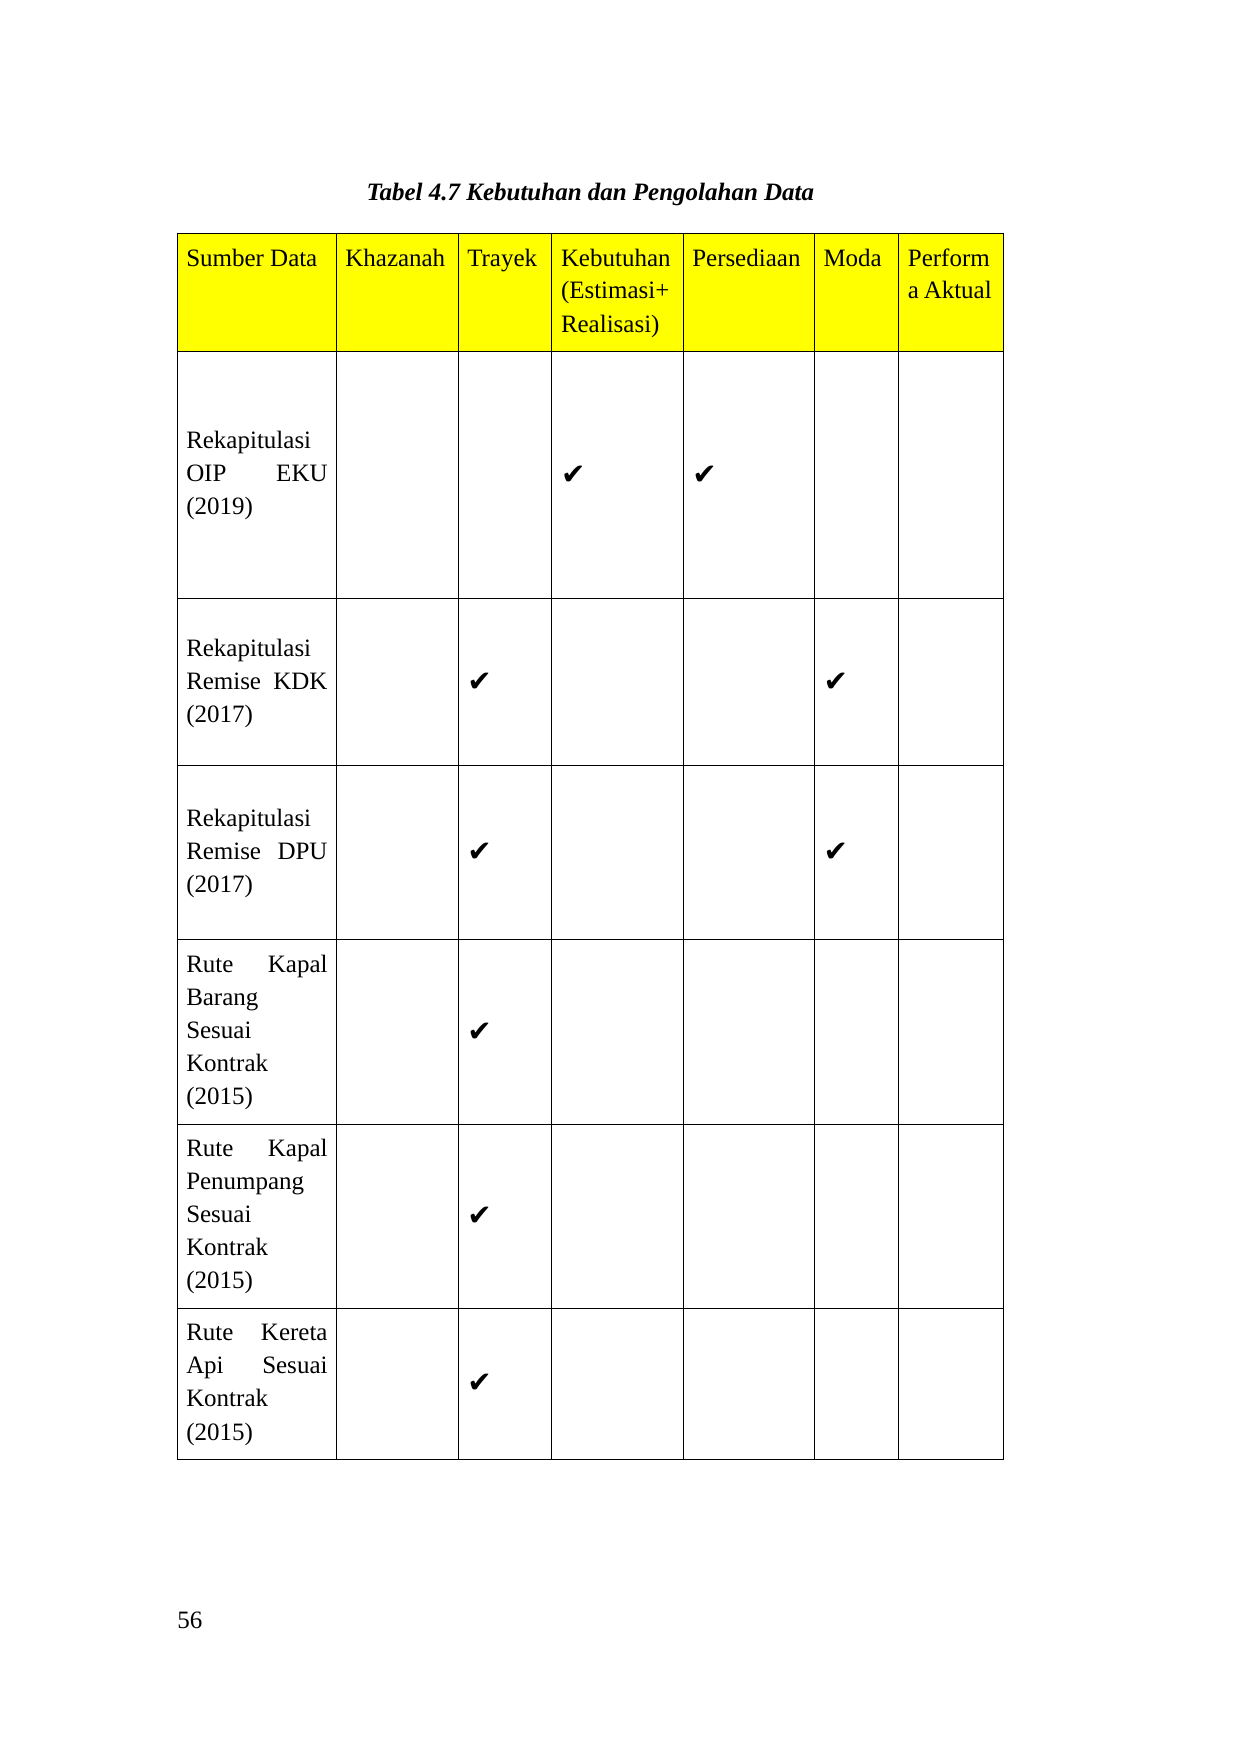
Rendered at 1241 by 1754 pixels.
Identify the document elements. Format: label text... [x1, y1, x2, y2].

table_cell Rekapitulasi Remise DPU (2017) [178, 766, 336, 939]
table_cell Rute Kereta Api Sesuai Kontrak (2015) [178, 1309, 336, 1458]
table_header Khazanah [337, 234, 458, 351]
table_cell ✔️ [815, 766, 898, 939]
table_cell Rute Kapal Barang Sesuai Kontrak (2015) [178, 940, 336, 1123]
table_cell ❌ [552, 766, 683, 939]
table_cell ❌ [815, 1125, 898, 1307]
table_cell ❌ [337, 1125, 458, 1307]
table_header Performa Aktual [899, 234, 1003, 351]
table_cell ❌ [552, 599, 683, 765]
table_header Moda [815, 234, 898, 351]
table_header Persediaan [684, 234, 814, 351]
table_cell Rekapitulasi OIP EKU (2019) [178, 352, 336, 598]
table_header Kebutuhan (Estimasi+Realisasi) [552, 234, 683, 351]
table_cell ❌ [552, 940, 683, 1123]
table_cell ❌ [899, 1125, 1003, 1307]
table_cell ❌ [815, 352, 898, 598]
table_cell ❌ [815, 940, 898, 1123]
table_cell ✔️ [459, 1125, 551, 1307]
table_cell ✔️ [684, 352, 814, 598]
table_cell ❌ [337, 1309, 458, 1458]
table_cell ❌ [337, 352, 458, 598]
table_header Trayek [459, 234, 551, 351]
table_cell ❌ [337, 766, 458, 939]
table_cell ❌ [899, 766, 1003, 939]
table_cell ❌ [337, 599, 458, 765]
table_cell ✔️ [459, 599, 551, 765]
table_cell ❌ [899, 1309, 1003, 1458]
table_header Sumber Data [178, 234, 336, 351]
table_cell ❌ [899, 352, 1003, 598]
table_cell ❌ [684, 766, 814, 939]
table_cell ✔️ [459, 1309, 551, 1458]
table_cell Rekapitulasi Remise KDK (2017) [178, 599, 336, 765]
text Tabel 4.7 Kebutuhan dan Pengolahan Data [177, 177, 1003, 206]
table_cell ✔️ [459, 766, 551, 939]
table_cell ❌ [337, 940, 458, 1123]
table_cell Rute Kapal Penumpang Sesuai Kontrak (2015) [178, 1125, 336, 1307]
table_cell ❌ [684, 599, 814, 765]
table_cell ❌ [899, 940, 1003, 1123]
table_cell ❌ [684, 1309, 814, 1458]
table_cell ❌ [684, 1125, 814, 1307]
table_cell ❌ [684, 940, 814, 1123]
table_cell ✔️ [815, 599, 898, 765]
table_cell ❌ [552, 1125, 683, 1307]
table_cell ❌ [552, 1309, 683, 1458]
table_cell ❌ [815, 1309, 898, 1458]
table_cell ✔️ [552, 352, 683, 598]
table_cell ❌ [899, 599, 1003, 765]
table_cell ❌ [459, 352, 551, 598]
table_cell ✔️ [459, 940, 551, 1123]
